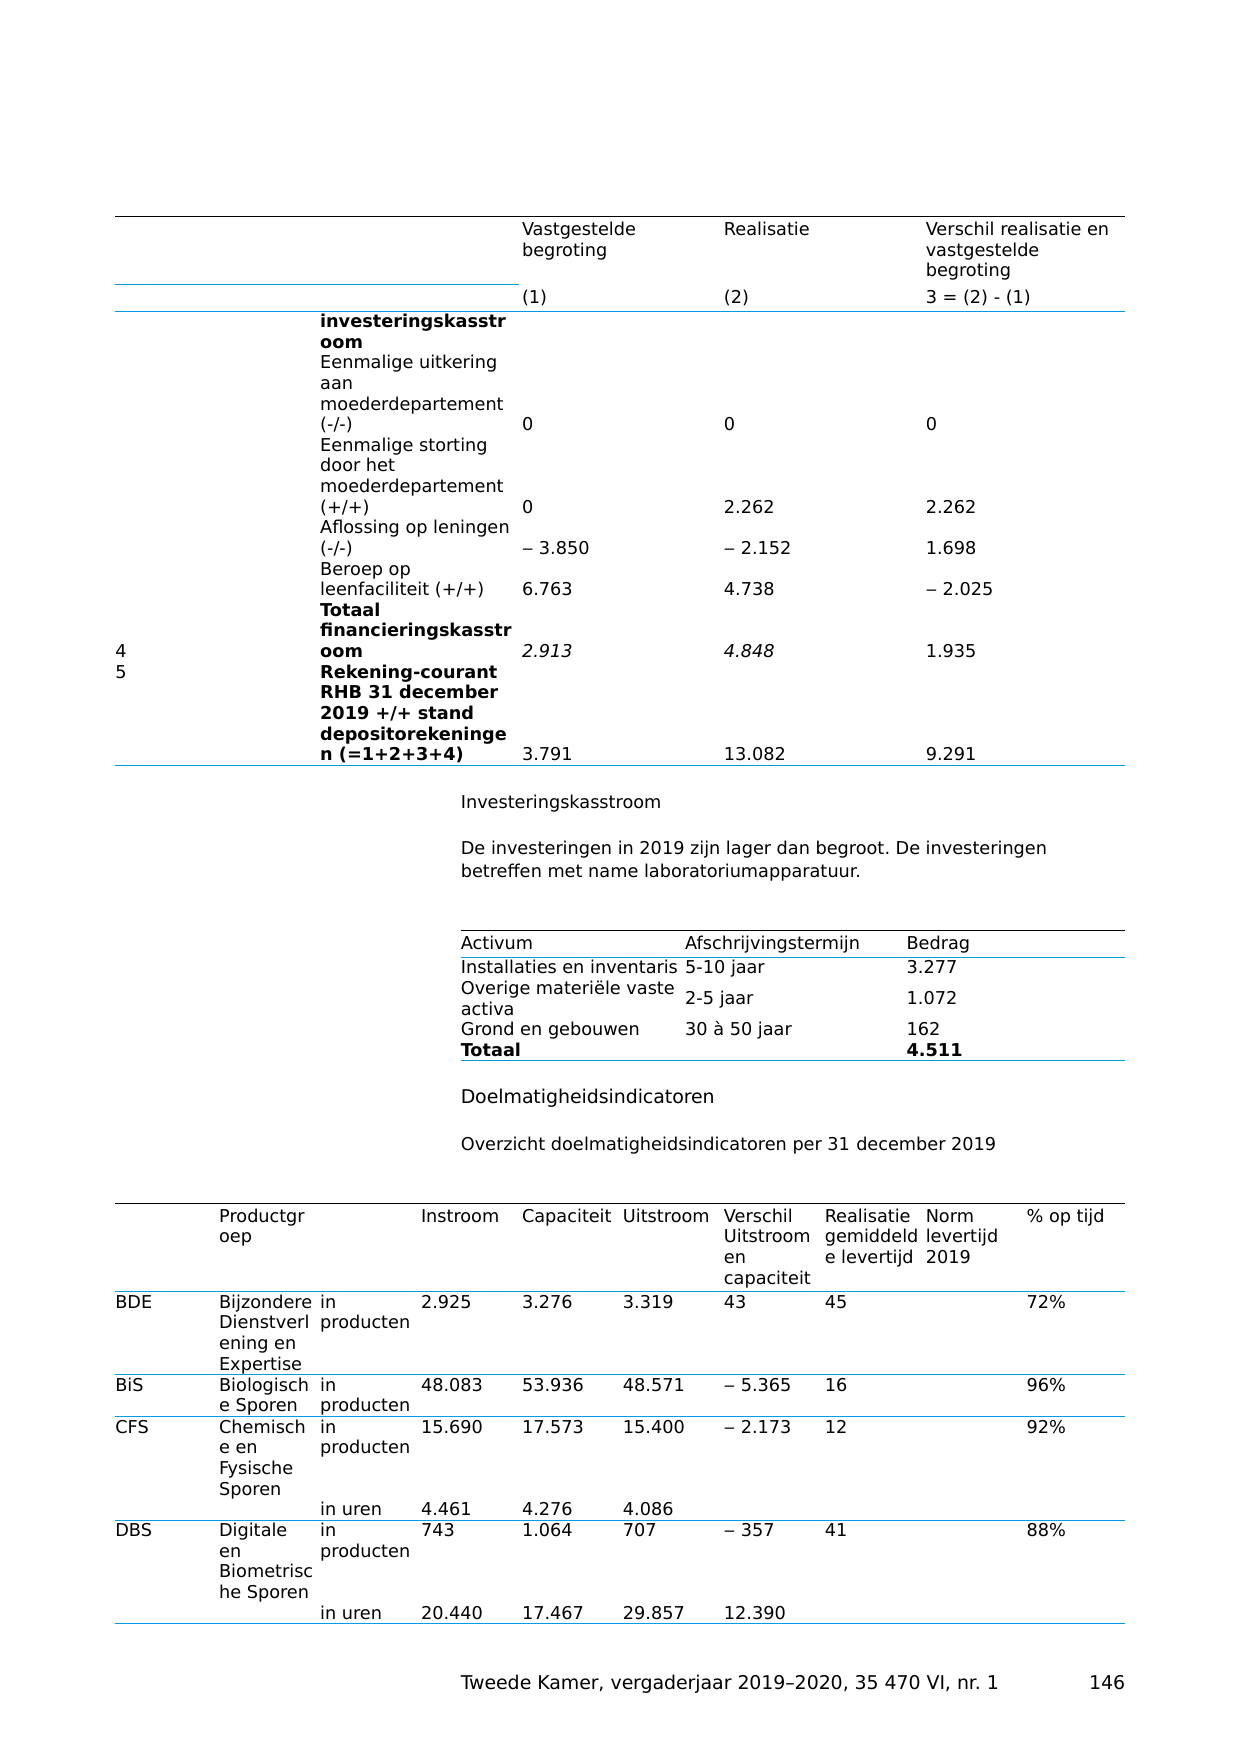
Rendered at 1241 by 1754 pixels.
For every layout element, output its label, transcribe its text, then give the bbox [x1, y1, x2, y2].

table_cell [923, 1603, 1023, 1623]
table_cell 4.086 [620, 1499, 721, 1520]
table_cell Totaal financieringskasstroom [317, 600, 519, 662]
table_cell [721, 1499, 822, 1520]
table_cell Capaciteit [519, 1204, 620, 1291]
table_cell Chemische en Fysische Sporen [216, 1417, 317, 1499]
table_cell ‒ 2.025 [923, 559, 1125, 600]
table_header Tabel 94 Doelmatigheidsindicatoren NFI [115, 1178, 1125, 1202]
table_cell 1.064 [519, 1521, 620, 1603]
table_cell Eenmalige storting door het moederdepartement (+/+) [317, 435, 519, 517]
table_cell Activum [461, 931, 682, 957]
table_cell [115, 517, 317, 558]
title Doelmatigheidsindicatoren [461, 1086, 1125, 1108]
table_cell [115, 1499, 216, 1520]
table_cell 4.848 [721, 600, 923, 662]
table_cell in producten [317, 1417, 418, 1499]
table_cell Biologische Sporen [216, 1375, 317, 1416]
table_cell [923, 1417, 1023, 1499]
table_cell 4.511 [904, 1040, 1125, 1060]
table_cell 4.276 [519, 1499, 620, 1520]
table_cell 17.573 [519, 1417, 620, 1499]
table_cell Grond en gebouwen [461, 1019, 682, 1040]
table_cell 162 [904, 1019, 1125, 1040]
table_cell [115, 217, 317, 284]
table_cell Realisatie [721, 217, 923, 284]
table_cell in producten [317, 1521, 418, 1603]
table_cell [923, 1521, 1023, 1603]
table_cell 9.291 [923, 662, 1125, 765]
table_cell Totaal [461, 1040, 682, 1060]
table_cell [1024, 1603, 1125, 1623]
table_cell 2.262 [923, 435, 1125, 517]
table_cell % op tijd [1024, 1204, 1125, 1291]
table_cell 1.935 [923, 600, 1125, 662]
table_cell [115, 312, 317, 352]
table_cell Vastgestelde begroting [519, 217, 721, 284]
table_cell BiS [115, 1375, 216, 1416]
table_cell DBS [115, 1521, 216, 1603]
table_cell 17.467 [519, 1603, 620, 1623]
table_cell 48.571 [620, 1375, 721, 1416]
table_cell 0 [519, 435, 721, 517]
table_cell Rekening-courant RHB 31 december 2019 +/+ stand depositorekeningen (=1+2+3+4) [317, 662, 519, 765]
table_cell [1024, 1499, 1125, 1520]
table_cell Beroep op leenfaciliteit (+/+) [317, 559, 519, 600]
table_cell 16 [822, 1375, 923, 1416]
table_cell 29.857 [620, 1603, 721, 1623]
table_cell ‒ 2.173 [721, 1417, 822, 1499]
table_cell [216, 1603, 317, 1623]
table_cell 41 [822, 1521, 923, 1603]
table_header Tabel 93 Investeringen (bedragen x € 1.000) [461, 905, 1125, 930]
table_cell 707 [620, 1521, 721, 1603]
table_cell Uitstroom [620, 1204, 721, 1291]
table_cell Digitale en Biometrische Sporen [216, 1521, 317, 1603]
table_cell [115, 352, 317, 435]
table_cell ‒ 5.365 [721, 1375, 822, 1416]
table_cell in producten [317, 1292, 418, 1374]
table_cell Productgroep [216, 1204, 317, 1291]
table_cell [519, 312, 721, 352]
table_cell investeringskasstroom [317, 312, 519, 352]
table_cell 5 [115, 662, 317, 765]
table_cell [923, 1292, 1023, 1374]
table_cell [216, 1499, 317, 1520]
table_cell 3 = (2) - (1) [923, 284, 1125, 311]
table_cell 2.925 [418, 1292, 519, 1374]
table_cell [822, 1499, 923, 1520]
table_cell 5-10 jaar [682, 958, 903, 978]
table_cell 2-5 jaar [682, 978, 903, 1019]
table_cell 3.276 [519, 1292, 620, 1374]
table_cell ‒ 2.152 [721, 517, 923, 558]
table_cell 96% [1024, 1375, 1125, 1416]
table_cell 2.913 [519, 600, 721, 662]
table_cell 15.690 [418, 1417, 519, 1499]
table_cell [115, 435, 317, 517]
table_cell 88% [1024, 1521, 1125, 1603]
table_cell 30 à 50 jaar [682, 1019, 903, 1040]
table_cell 6.763 [519, 559, 721, 600]
table_cell 1.698 [923, 517, 1125, 558]
table_cell Verschil realisatie en vastgestelde begroting [923, 217, 1125, 284]
table_cell ‒ 357 [721, 1521, 822, 1603]
table_cell Bijzondere Dienstverlening en Expertise [216, 1292, 317, 1374]
table_cell 12.390 [721, 1603, 822, 1623]
table_cell 45 [822, 1292, 923, 1374]
table_cell 0 [923, 352, 1125, 435]
table_cell [822, 1603, 923, 1623]
text De investeringen in 2019 zijn lager dan begroot. De investeringen betreffen met name laboratoriumapparatuur. [461, 836, 1125, 882]
text Investeringskasstroom [461, 790, 1125, 813]
table_cell in producten [317, 1375, 418, 1416]
table_cell 4 [115, 600, 317, 662]
table_cell 3.791 [519, 662, 721, 765]
table_cell 43 [721, 1292, 822, 1374]
table_cell [923, 1375, 1023, 1416]
table_cell Realisatie gemiddelde levertijd [822, 1204, 923, 1291]
table_cell CFS [115, 1417, 216, 1499]
table_cell Bedrag [904, 931, 1125, 957]
table_cell [923, 312, 1125, 352]
table_cell [115, 1603, 216, 1623]
table_cell (1) [519, 284, 721, 311]
table_cell 53.936 [519, 1375, 620, 1416]
table_cell in uren [317, 1603, 418, 1623]
table_cell in uren [317, 1499, 418, 1520]
table_cell Verschil Uitstroom en capaciteit [721, 1204, 822, 1291]
table_cell (2) [721, 284, 923, 311]
table_cell 4.738 [721, 559, 923, 600]
table_cell Overige materiële vaste activa [461, 978, 682, 1019]
table_cell Instroom [418, 1204, 519, 1291]
table_cell 2.262 [721, 435, 923, 517]
table_cell [721, 312, 923, 352]
table_cell [317, 285, 519, 311]
table_cell 3.277 [904, 958, 1125, 978]
table_cell [115, 559, 317, 600]
table_cell 92% [1024, 1417, 1125, 1499]
table_cell Installaties en inventaris [461, 958, 682, 978]
table_cell 15.400 [620, 1417, 721, 1499]
table_cell 12 [822, 1417, 923, 1499]
table_cell 743 [418, 1521, 519, 1603]
table_cell [682, 1040, 903, 1060]
table_cell 3.319 [620, 1292, 721, 1374]
table_cell [923, 1499, 1023, 1520]
table_cell [115, 285, 317, 311]
table_cell 4.461 [418, 1499, 519, 1520]
table_cell [317, 1204, 418, 1291]
table_cell 20.440 [418, 1603, 519, 1623]
table_cell 1.072 [904, 978, 1125, 1019]
table_cell 0 [721, 352, 923, 435]
table_cell 48.083 [418, 1375, 519, 1416]
table_cell BDE [115, 1292, 216, 1374]
table_cell 13.082 [721, 662, 923, 765]
text Overzicht doelmatigheidsindicatoren per 31 december 2019 [461, 1132, 1125, 1154]
table_cell [115, 1204, 216, 1291]
table_cell [317, 217, 519, 284]
table_cell Eenmalige uitkering aan moederdepartement (-/-) [317, 352, 519, 435]
table_cell Norm levertijd 2019 [923, 1204, 1023, 1291]
table_cell ‒ 3.850 [519, 517, 721, 558]
table_cell Aflossing op leningen (-/-) [317, 517, 519, 558]
table_cell 72% [1024, 1292, 1125, 1374]
table_cell 0 [519, 352, 721, 435]
table_header Tabel 92 Kasstroomoverzicht over 2019 (bedragen x € 1.000) [115, 191, 1125, 216]
table_cell Afschrijvingstermijn [682, 931, 903, 957]
